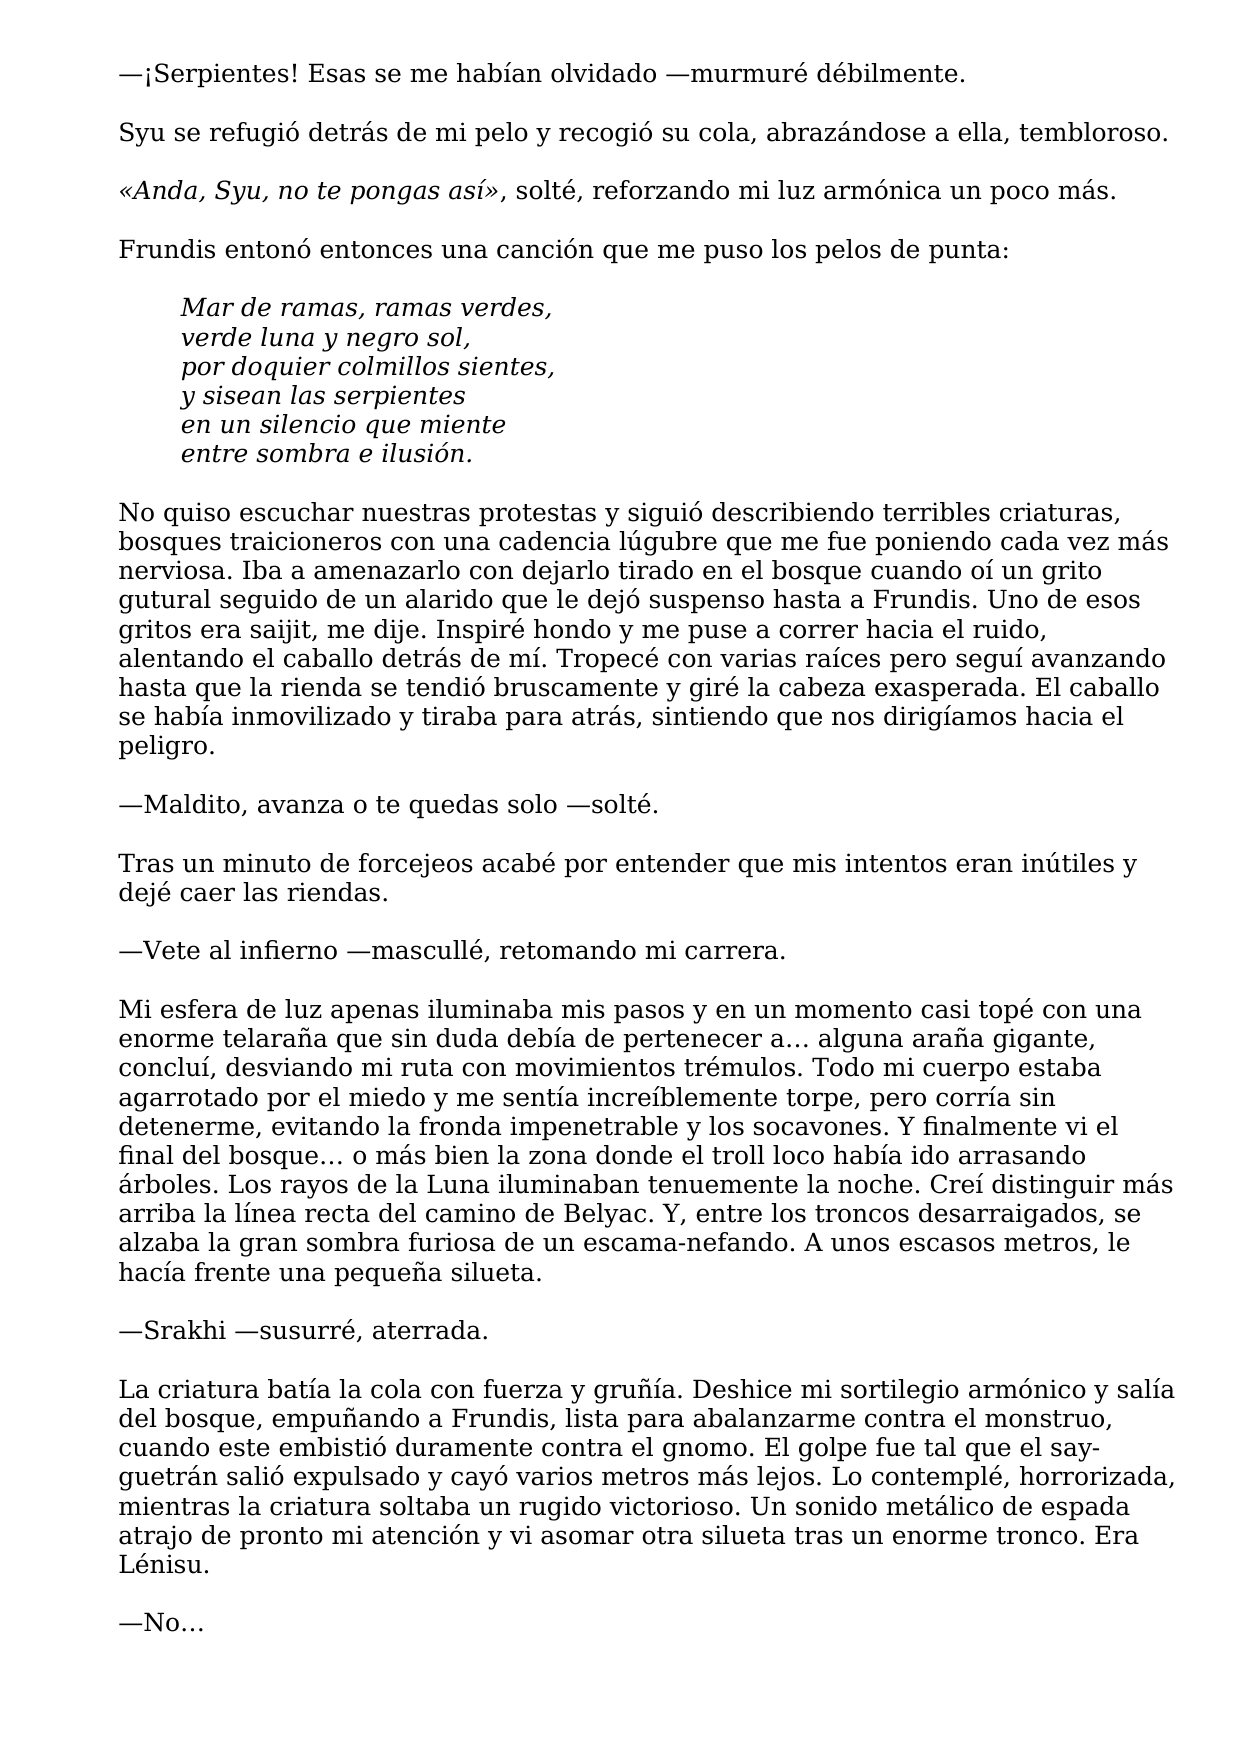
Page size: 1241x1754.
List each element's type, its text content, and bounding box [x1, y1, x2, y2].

text No quiso escuchar nuestras protestas y siguió describiendo terribles criaturas, bosques traicioneros con una cadencia lúgubre que me fue poniendo cada vez más nerviosa. Iba a amenazarlo con dejarlo tirado en el bosque cuando oí un grito gutural seguido de un alarido que le dejó suspenso hasta a Frundis. Uno de esos gritos era saijit, me dije. Inspiré hondo y me puse a correr hacia el ruido, alentando el caballo detrás de mí. Tropecé con varias raíces pero seguí avanzando hasta que la rienda se tendió bruscamente y giré la cabeza exasperada. El caballo se había inmovilizado y tiraba para atrás, sintiendo que nos dirigíamos hacia el peligro. [118, 498, 1181, 761]
text —Vete al infierno —mascullé, retomando mi carrera. [118, 937, 1181, 966]
text Mar de ramas, ramas verdes, verde luna y negro sol, por doquier colmillos sientes, y sisean las serpientes en un silencio que miente entre sombra e ilusión. [181, 294, 1181, 469]
text Mi esfera de luz apenas iluminaba mis pasos y en un momento casi topé con una enorme telaraña que sin duda debía de pertenecer a… alguna araña gigante, concluí, desviando mi ruta con movimientos trémulos. Todo mi cuerpo estaba agarrotado por el miedo y me sentía increíblemente torpe, pero corría sin detenerme, evitando la fronda impenetrable y los socavones. Y finalmente vi el final del bosque… o más bien la zona donde el troll loco había ido arrasando árboles. Los rayos de la Luna iluminaban tenuemente la noche. Creí distinguir más arriba la línea recta del camino de Belyac. Y, entre los troncos desarraigados, se alzaba la gran sombra furiosa de un escama-nefando. A unos escasos metros, le hacía frente una pequeña silueta. [118, 995, 1181, 1287]
text Tras un minuto de forcejeos acabé por entender que mis intentos eran inútiles y dejé caer las riendas. [118, 849, 1181, 907]
text «Anda, Syu, no te pongas así», solté, reforzando mi luz armónica un poco más. [118, 176, 1181, 206]
text Syu se refugió detrás de mi pelo y recogió su cola, abrazándose a ella, tembloroso. [118, 118, 1181, 147]
text —Maldito, avanza o te quedas solo —solté. [118, 790, 1181, 819]
text —No… [118, 1609, 1181, 1638]
text —Srakhi —susurré, aterrada. [118, 1316, 1181, 1346]
text —¡Serpientes! Esas se me habían olvidado —murmuré débilmente. [118, 59, 1181, 88]
text La criatura batía la cola con fuerza y gruñía. Deshice mi sortilegio armónico y salía del bosque, empuñando a Frundis, lista para abalanzarme contra el monstruo, cuando este embistió duramente contra el gnomo. El golpe fue tal que el say-guetrán salió expulsado y cayó varios metros más lejos. Lo contemplé, horrorizada, mientras la criatura soltaba un rugido victorioso. Un sonido metálico de espada atrajo de pronto mi atención y vi asomar otra silueta tras un enorme tronco. Era Lénisu. [118, 1375, 1181, 1579]
text Frundis entonó entonces una canción que me puso los pelos de punta: [118, 235, 1181, 264]
